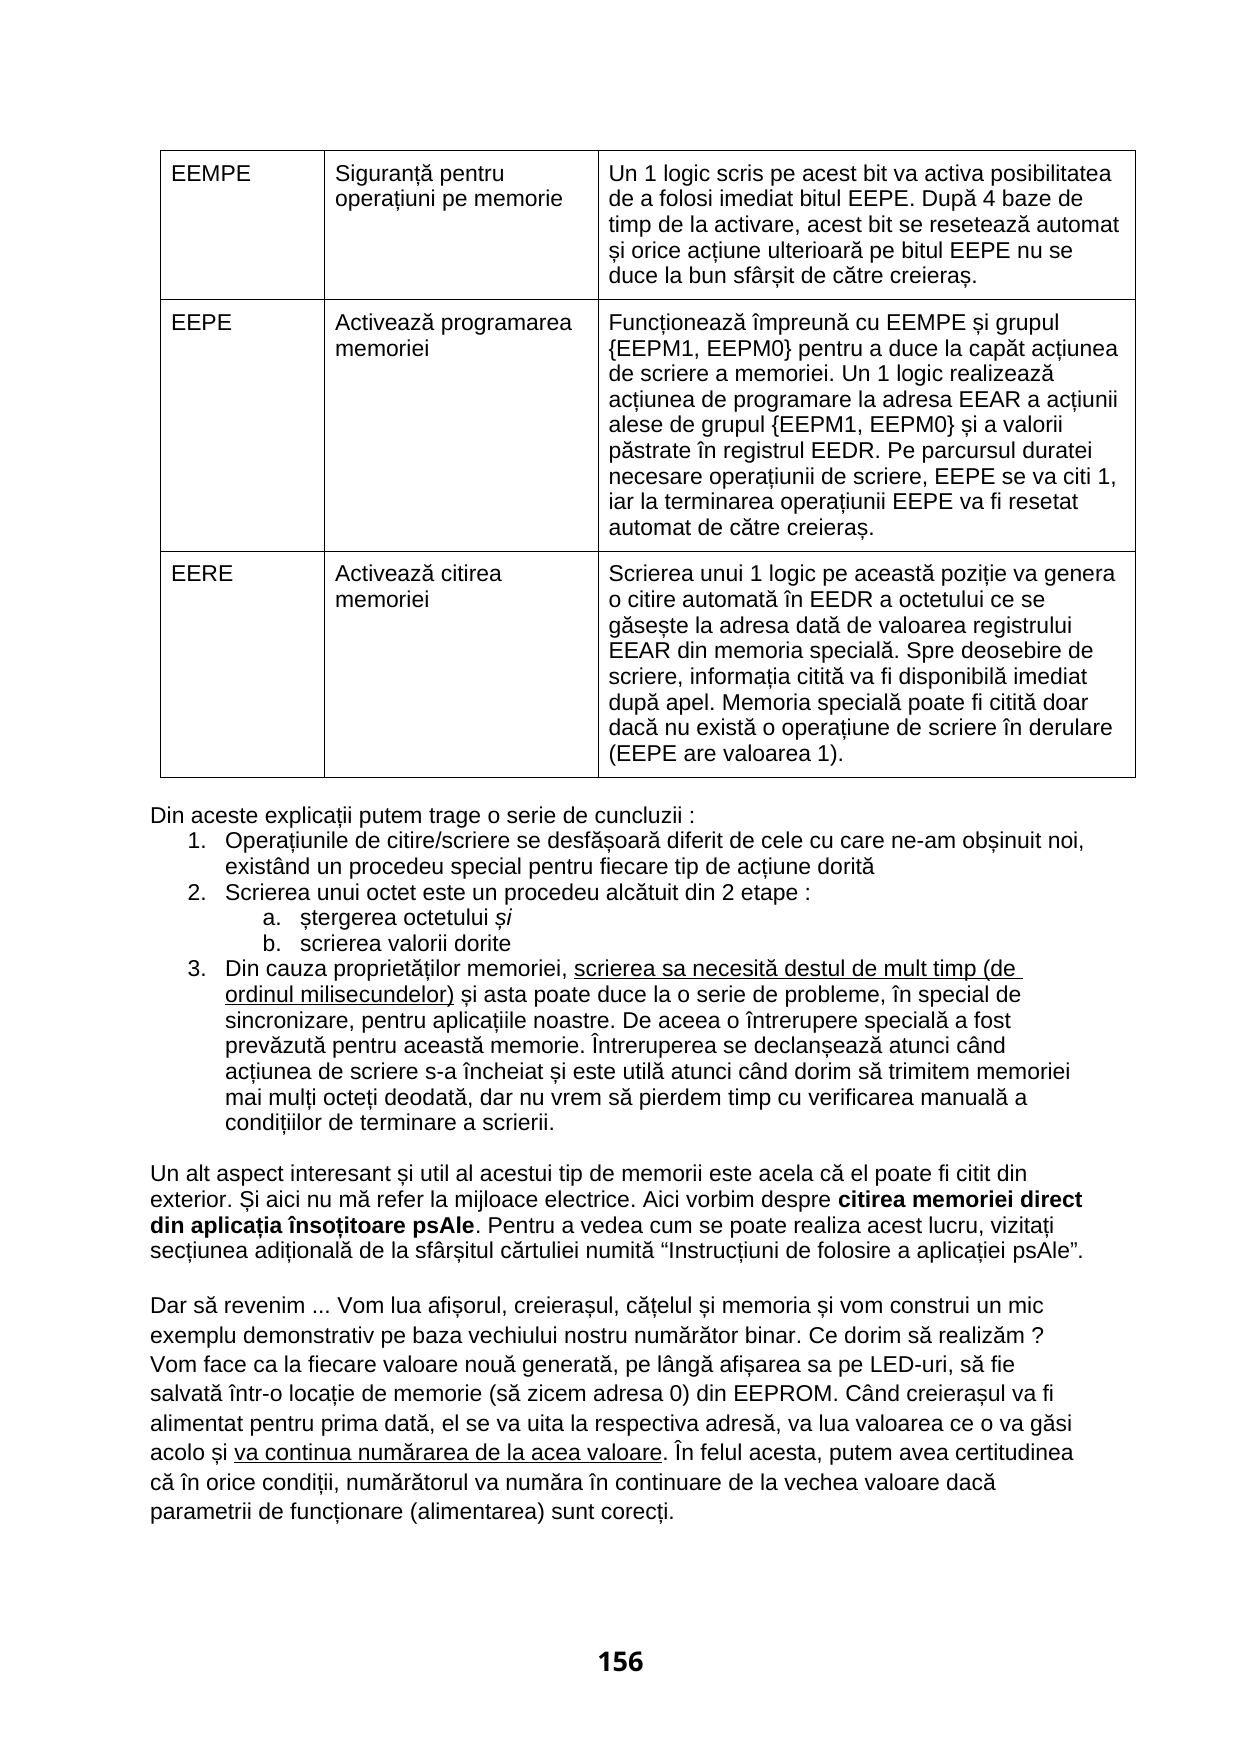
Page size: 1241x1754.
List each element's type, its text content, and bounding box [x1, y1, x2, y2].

table_cell Un 1 logic scris pe acest bit va activa posibilitatea de a folosi imediat bitul EEPE. După 4 baze de timp de la activare, acest bit se resetează automat și orice acțiune ulterioară pe bitul EEPE nu se duce la bun sfârșit de către creieraș. [599, 151, 1135, 299]
text Un alt aspect interesant și util al acestui tip de memorii este acela că el poate fi citit din exterior. Și aici nu mă refer la mijloace electrice. Aici vorbim despre citirea memoriei direct din aplicația însoțitoare psAle. Pentru a vedea cum se poate realiza acest lucru, vizitați secțiunea adițională de la sfârșitul cărtuliei numită “Instrucțiuni de folosire a aplicației psAle”. [150, 1161, 1091, 1263]
list Scrierea unui octet este un procedeu alcătuit din 2 etape : [187, 879, 1091, 905]
list ștergerea octetului și [262, 905, 1091, 930]
table_cell Activează programarea memoriei [325, 300, 598, 551]
table_cell EERE [161, 552, 324, 777]
table_cell Funcționează împreună cu EEMPE și grupul {EEPM1, EEPM0} pentru a duce la capăt acțiunea de scriere a memoriei. Un 1 logic realizează acțiunea de programare la adresa EEAR a acțiunii alese de grupul {EEPM1, EEPM0} și a valorii păstrate în registrul EEDR. Pe parcursul duratei necesare operațiunii de scriere, EEPE se va citi 1, iar la terminarea operațiunii EEPE va fi resetat automat de către creieraș. [599, 300, 1135, 551]
list Operațiunile de citire/scriere se desfășoară diferit de cele cu care ne-am obșinuit noi, existând un procedeu special pentru fiecare tip de acțiune dorită [187, 828, 1091, 879]
text Din aceste explicații putem trage o serie de cuncluzii : [150, 802, 1091, 828]
table_cell Activează citirea memoriei [325, 552, 598, 777]
text Dar să revenim ... Vom lua afișorul, creierașul, cățelul și memoria și vom construi un mic exemplu demonstrativ pe baza vechiului nostru numărător binar. Ce dorim să realizăm ? Vom face ca la fiecare valoare nouă generată, pe lângă afișarea sa pe LED-uri, să fie salvată într-o locație de memorie (să zicem adresa 0) din EEPROM. Când creierașul va fi alimentat pentru prima dată, el se va uita la respectiva adresă, va lua valoarea ce o va găsi acolo și va continua numărarea de la acea valoare. În felul acesta, putem avea certitudinea că în orice condiții, numărătorul va număra în continuare de la vechea valoare dacă parametrii de funcționare (alimentarea) sunt corecți. [150, 1293, 1091, 1524]
table_cell Scrierea unui 1 logic pe această poziție va genera o citire automată în EEDR a octetului ce se găsește la adresa dată de valoarea registrului EEAR din memoria specială. Spre deosebire de scriere, informația citită va fi disponibilă imediat după apel. Memoria specială poate fi citită doar dacă nu există o operațiune de scriere în derulare (EEPE are valoarea 1). [599, 552, 1135, 777]
table_cell EEMPE [161, 151, 324, 299]
list scrierea valorii dorite [262, 930, 1091, 956]
table_cell EEPE [161, 300, 324, 551]
table_cell Siguranță pentru operațiuni pe memorie [325, 151, 598, 299]
list Din cauza proprietăților memoriei, scrierea sa necesită destul de mult timp (de ordinul milisecundelor) și asta poate duce la o serie de probleme, în special de sincronizare, pentru aplicațiile noastre. De aceea o întrerupere specială a fost prevăzută pentru această memorie. Întreruperea se declanșează atunci când acțiunea de scriere s-a încheiat și este utilă atunci când dorim să trimitem memoriei mai mulți octeți deodată, dar nu vrem să pierdem timp cu verificarea manuală a condițiilor de terminare a scrierii. [187, 956, 1091, 1135]
